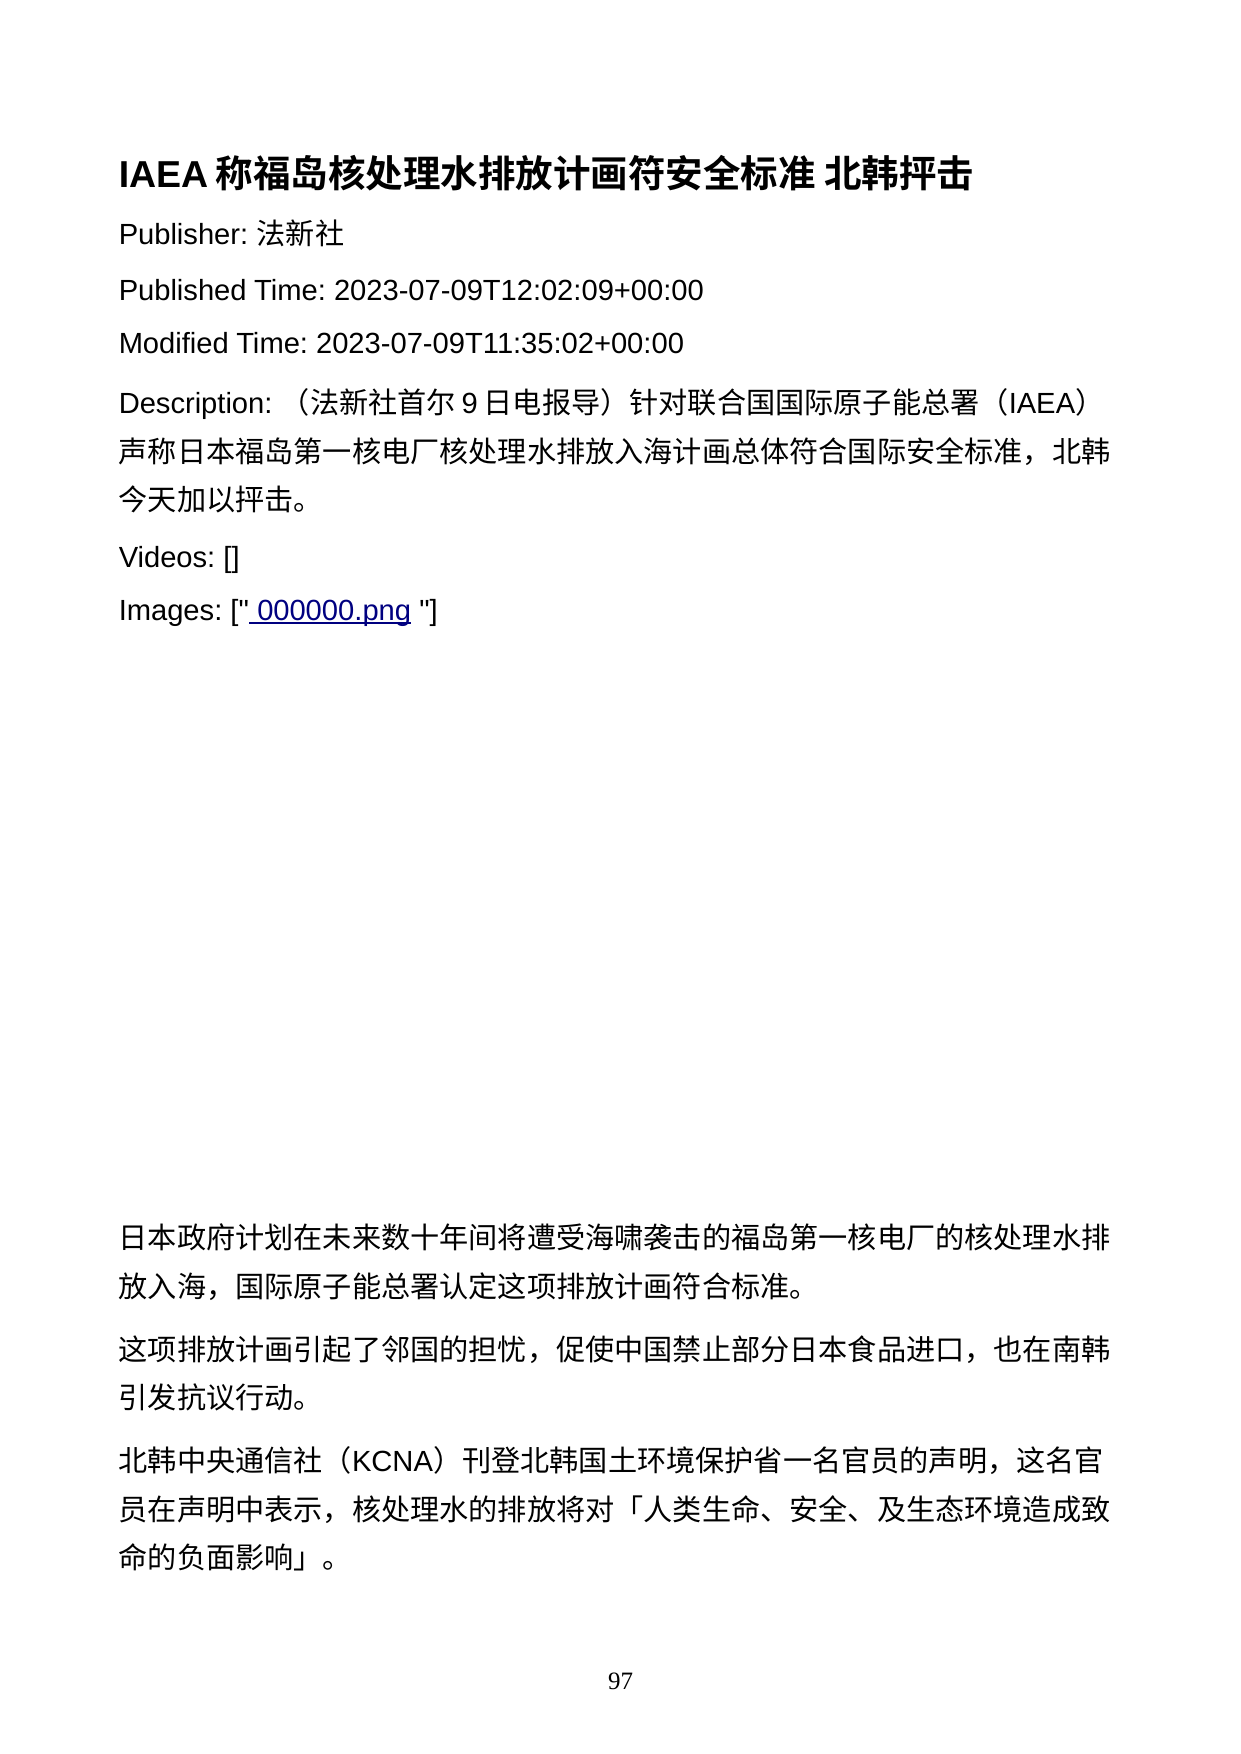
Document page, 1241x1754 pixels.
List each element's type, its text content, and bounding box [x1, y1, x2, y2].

text Images: [" 000000.png "] [118, 593, 1122, 627]
text 北韩中央通信社（KCNA）刊登北韩国土环境保护省一名官员的声明，这名官员在声明中表示，核处理水的排放将对「人类生命、安全、及生态环境造成致命的负面影响」。 [118, 1438, 1122, 1577]
text Publisher: 法新社 [118, 210, 1122, 253]
text 日本政府计划在未来数十年间将遭受海啸袭击的福岛第一核电厂的核处理水排放入海，国际原子能总署认定这项排放计画符合标准。 [118, 1214, 1122, 1305]
text Description: （法新社首尔9日电报导）针对联合国国际原子能总署（IAEA）声称日本福岛第一核电厂核处理水排放入海计画总体符合国际安全标准，北韩今天加以抨击。 [118, 380, 1122, 519]
text Videos: [] [118, 540, 1122, 573]
text Modified Time: 2023-07-09T11:35:02+00:00 [118, 327, 1122, 360]
text 这项排放计画引起了邻国的担忧，促使中国禁止部分日本食品进口，也在南韩引发抗议行动。 [118, 1326, 1122, 1417]
text Published Time: 2023-07-09T12:02:09+00:00 [118, 273, 1122, 307]
subtitle IAEA称福岛核处理水排放计画符安全标准 北韩抨击 [118, 143, 1122, 198]
